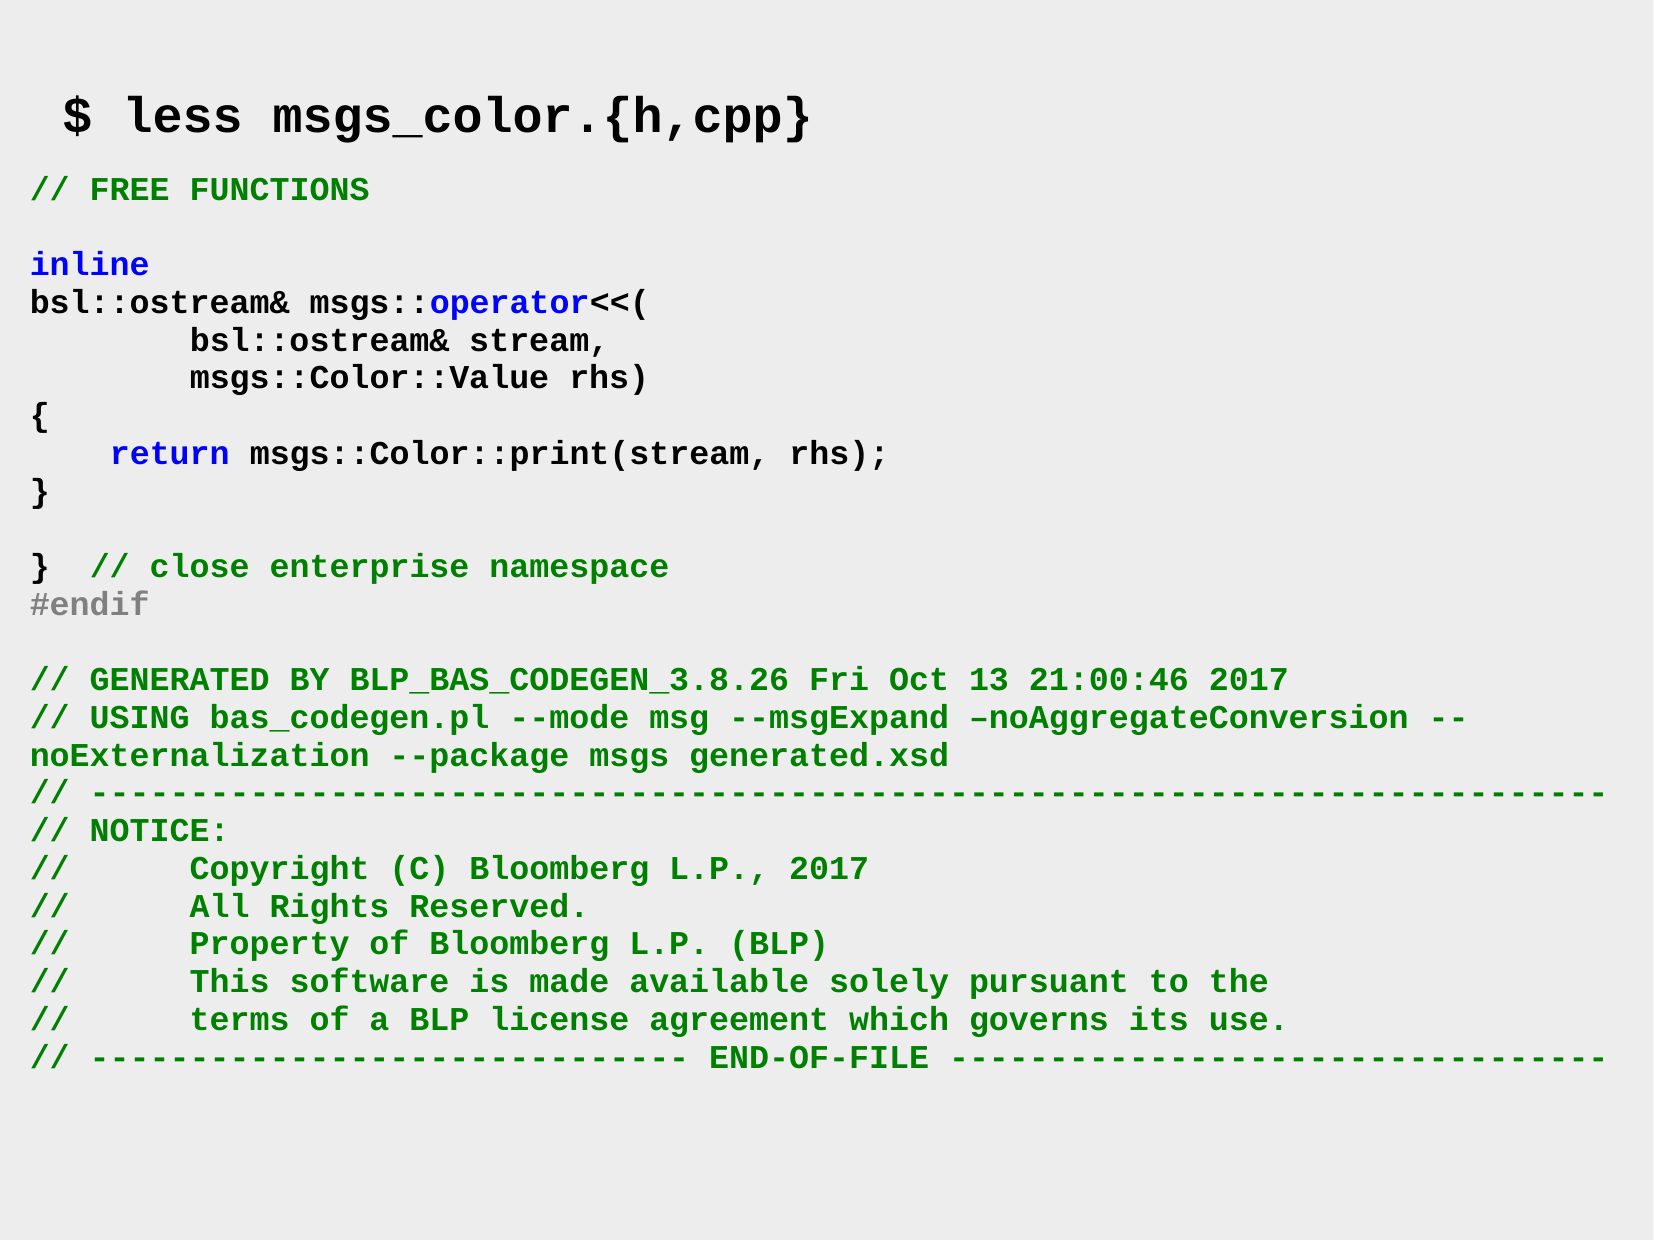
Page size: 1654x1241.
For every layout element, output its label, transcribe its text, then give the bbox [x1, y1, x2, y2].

text_box // FREE FUNCTIONS inline bsl::ostream& msgs::operator<<( bsl::ostream& stream, msgs::Color::Value rhs) { return msgs::Color::print(stream, rhs); } } // close enterprise namespace #endif // GENERATED BY BLP_BAS_CODEGEN_3.8.26 Fri Oct 13 21:00:46 2017 // USING bas_codegen.pl --mode msg --msgExpand –noAggregateConversion --noExternalization --package msgs generated.xsd // ---------------------------------------------------------------------------- // NOTICE: // Copyright (C) Bloomberg L.P., 2017 // All Rights Reserved. // Property of Bloomberg L.P. (BLP) // This software is made available solely pursuant to the // terms of a BLP license agreement which governs its use. // ------------------------------ END-OF-FILE --------------------------------- [15, 165, 1654, 1086]
text_box $ less msgs_color.{h,cpp} [47, 83, 1653, 165]
